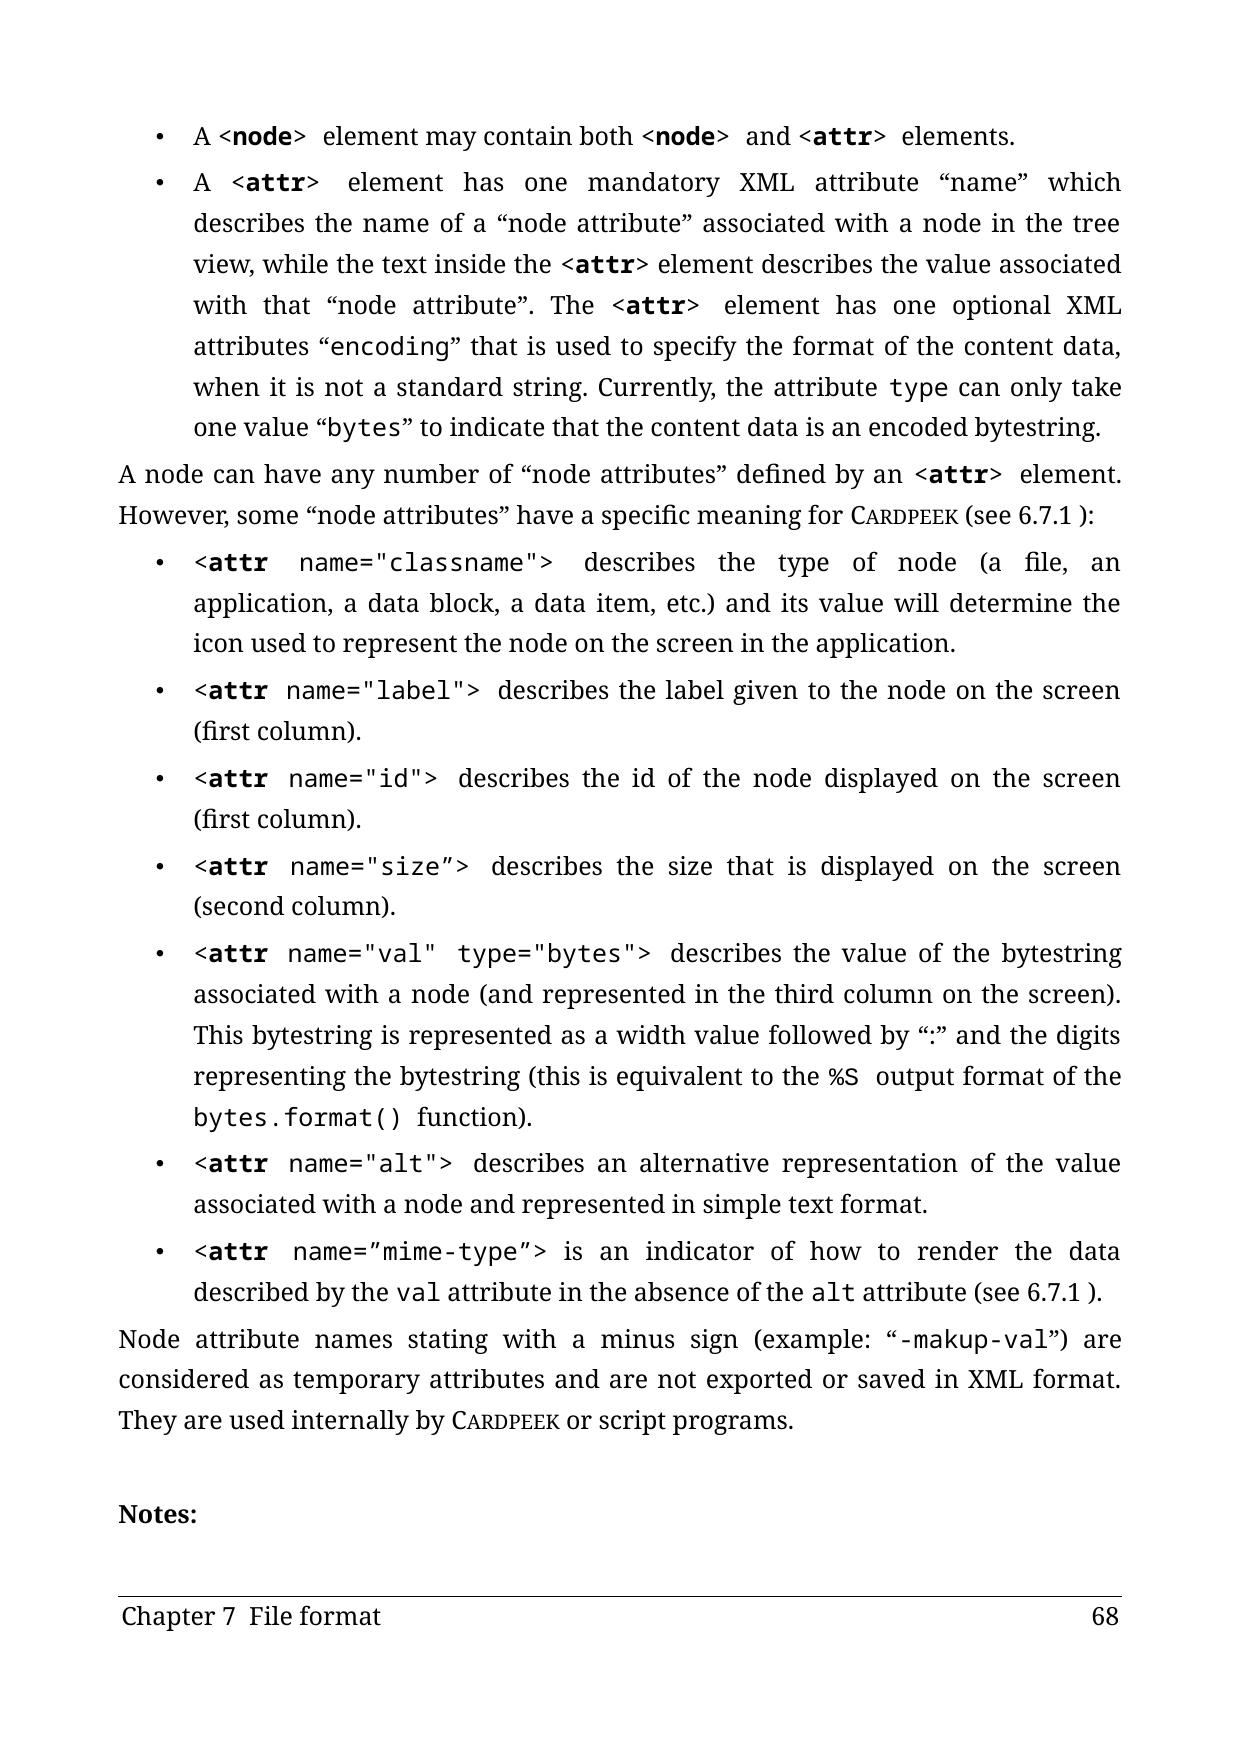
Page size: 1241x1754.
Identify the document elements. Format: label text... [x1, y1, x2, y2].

list <attr name="label"> describes the label given to the node on the screen (first column). [156, 673, 1122, 748]
list <attr name="val" type="bytes"> describes the value of the bytestring associated with a node (and represented in the third column on the screen). This bytestring is represented as a width value followed by “:” and the digits representing the bytestring (this is equivalent to the %S output format of the bytes.format() function). [156, 936, 1122, 1133]
text Node attribute names stating with a minus sign (example: “-makup-val”) are considered as temporary attributes and are not exported or saved in XML format. They are used internally by Cardpeek or script programs. [118, 1321, 1122, 1437]
list <attr name="size”> describes the size that is displayed on the screen (second column). [156, 848, 1122, 923]
text A node can have any number of “node attributes” defined by an <attr> element. However, some “node attributes” have a specific meaning for Cardpeek (see 6.7.1): [118, 457, 1122, 532]
list <attr name="classname"> describes the type of node (a file, an application, a data block, a data item, etc.) and its value will determine the icon used to represent the node on the screen in the application. [156, 544, 1122, 660]
text Notes: [118, 1496, 1122, 1531]
list A <attr> element has one mandatory XML attribute “name” which describes the name of a “node attribute” associated with a node in the tree view, while the text inside the <attr> element describes the value associated with that “node attribute”. The <attr> element has one optional XML attributes “encoding” that is used to specify the format of the content data, when it is not a standard string. Currently, the attribute type can only take one value “bytes” to indicate that the content data is an encoded bytestring. [156, 165, 1122, 444]
list <attr name=”mime-type”> is an indicator of how to render the data described by the val attribute in the absence of the alt attribute (see 6.7.1). [156, 1234, 1122, 1308]
list A <node> element may contain both <node> and <attr> elements. [156, 118, 1122, 152]
list <attr name="alt"> describes an alternative representation of the value associated with a node and represented in simple text format. [156, 1146, 1122, 1221]
list <attr name="id"> describes the id of the node displayed on the screen (first column). [156, 761, 1122, 835]
